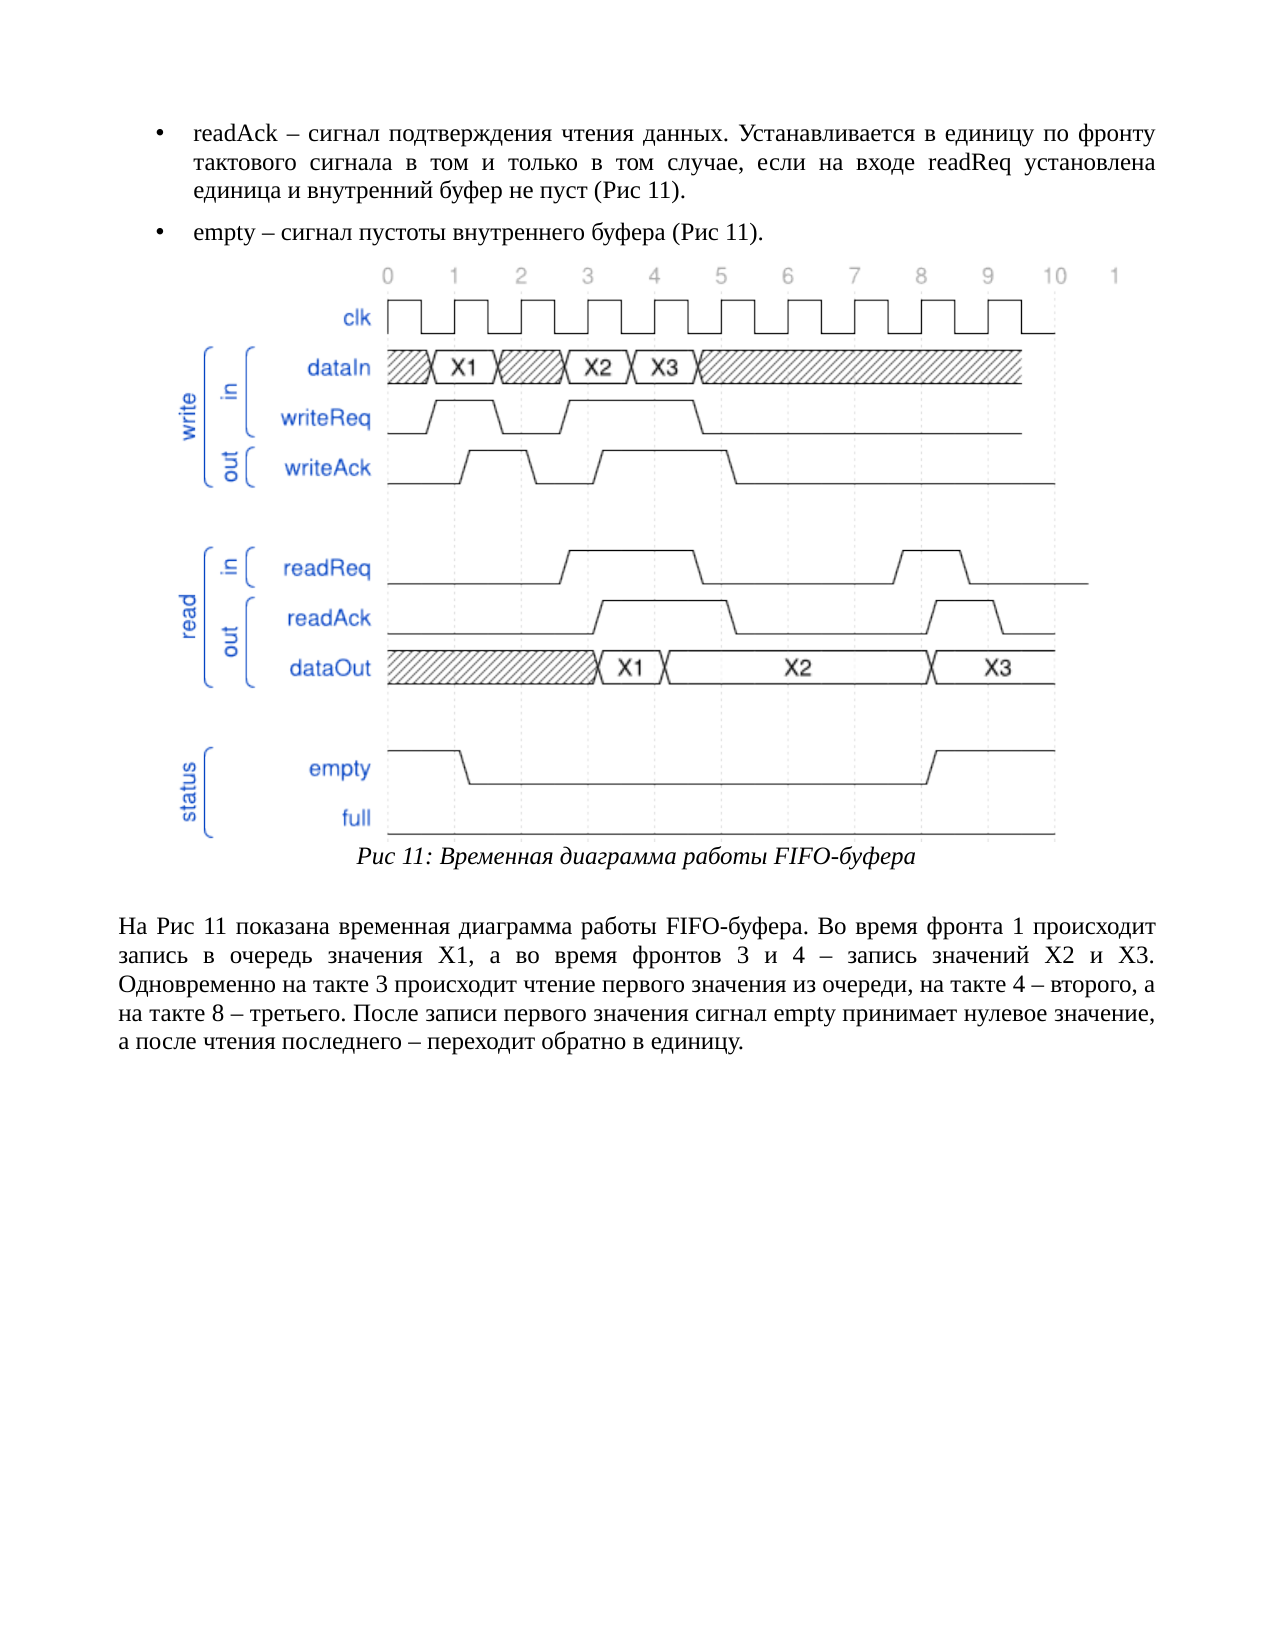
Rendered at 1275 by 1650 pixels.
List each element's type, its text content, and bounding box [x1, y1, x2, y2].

picture [154, 258, 1121, 842]
list empty – сигнал пустоты внутреннего буфера (Рис 11). [156, 217, 1157, 246]
text Рис 11: Временная диаграмма работы FIFO-буфера [154, 842, 1121, 870]
text На Рис 11 показана временная диаграмма работы FIFO-буфера. Во время фронта 1 происходит запись в очередь значения X1, а во время фронтов 3 и 4 – запись значений X2 и X3. Одновременно на такте 3 происходит чтение первого значения из очереди, на такте 4 – второго, а на такте 8 – третьего. После записи первого значения сигнал empty принимает нулевое значение, а после чтения последнего – переходит обратно в единицу. [118, 911, 1157, 1055]
list readAck – сигнал подтверждения чтения данных. Устанавливается в единицу по фронту тактового сигнала в том и только в том случае, если на входе readReq установлена единица и внутренний буфер не пуст (Рис 11). [156, 118, 1157, 204]
